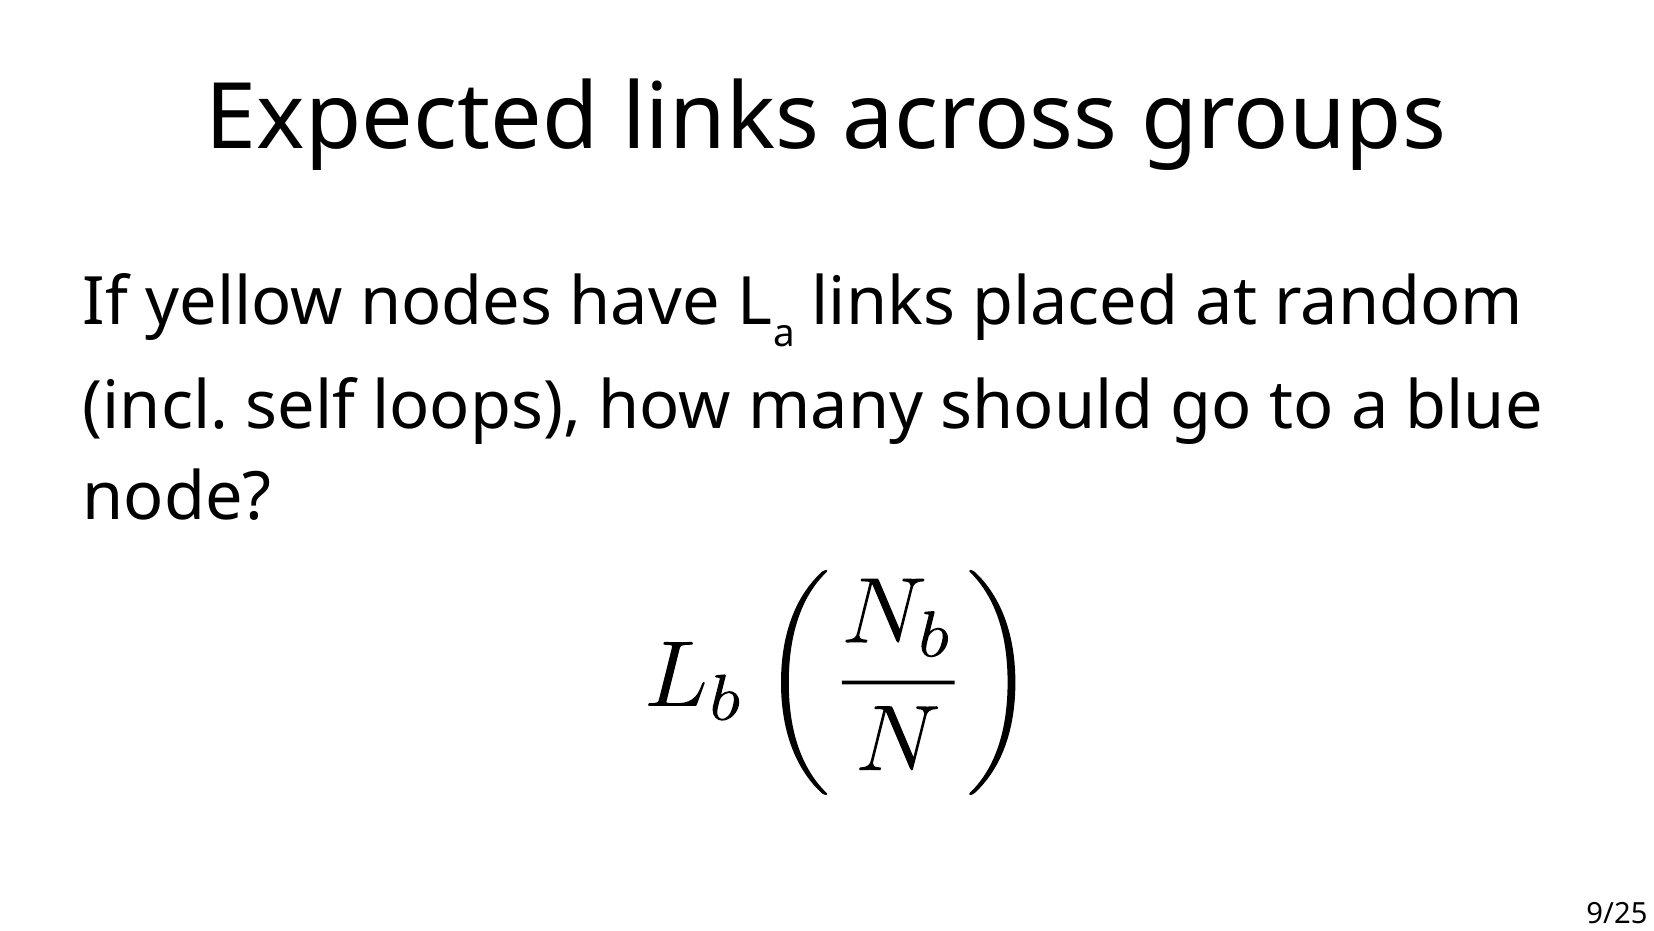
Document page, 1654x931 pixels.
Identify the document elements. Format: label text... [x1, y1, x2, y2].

list If yellow nodes have La links placed at random (incl. self loops), how many should go to a blue node? [82, 253, 1571, 646]
picture [644, 570, 1036, 796]
title Expected links across groups [82, 1, 1571, 226]
